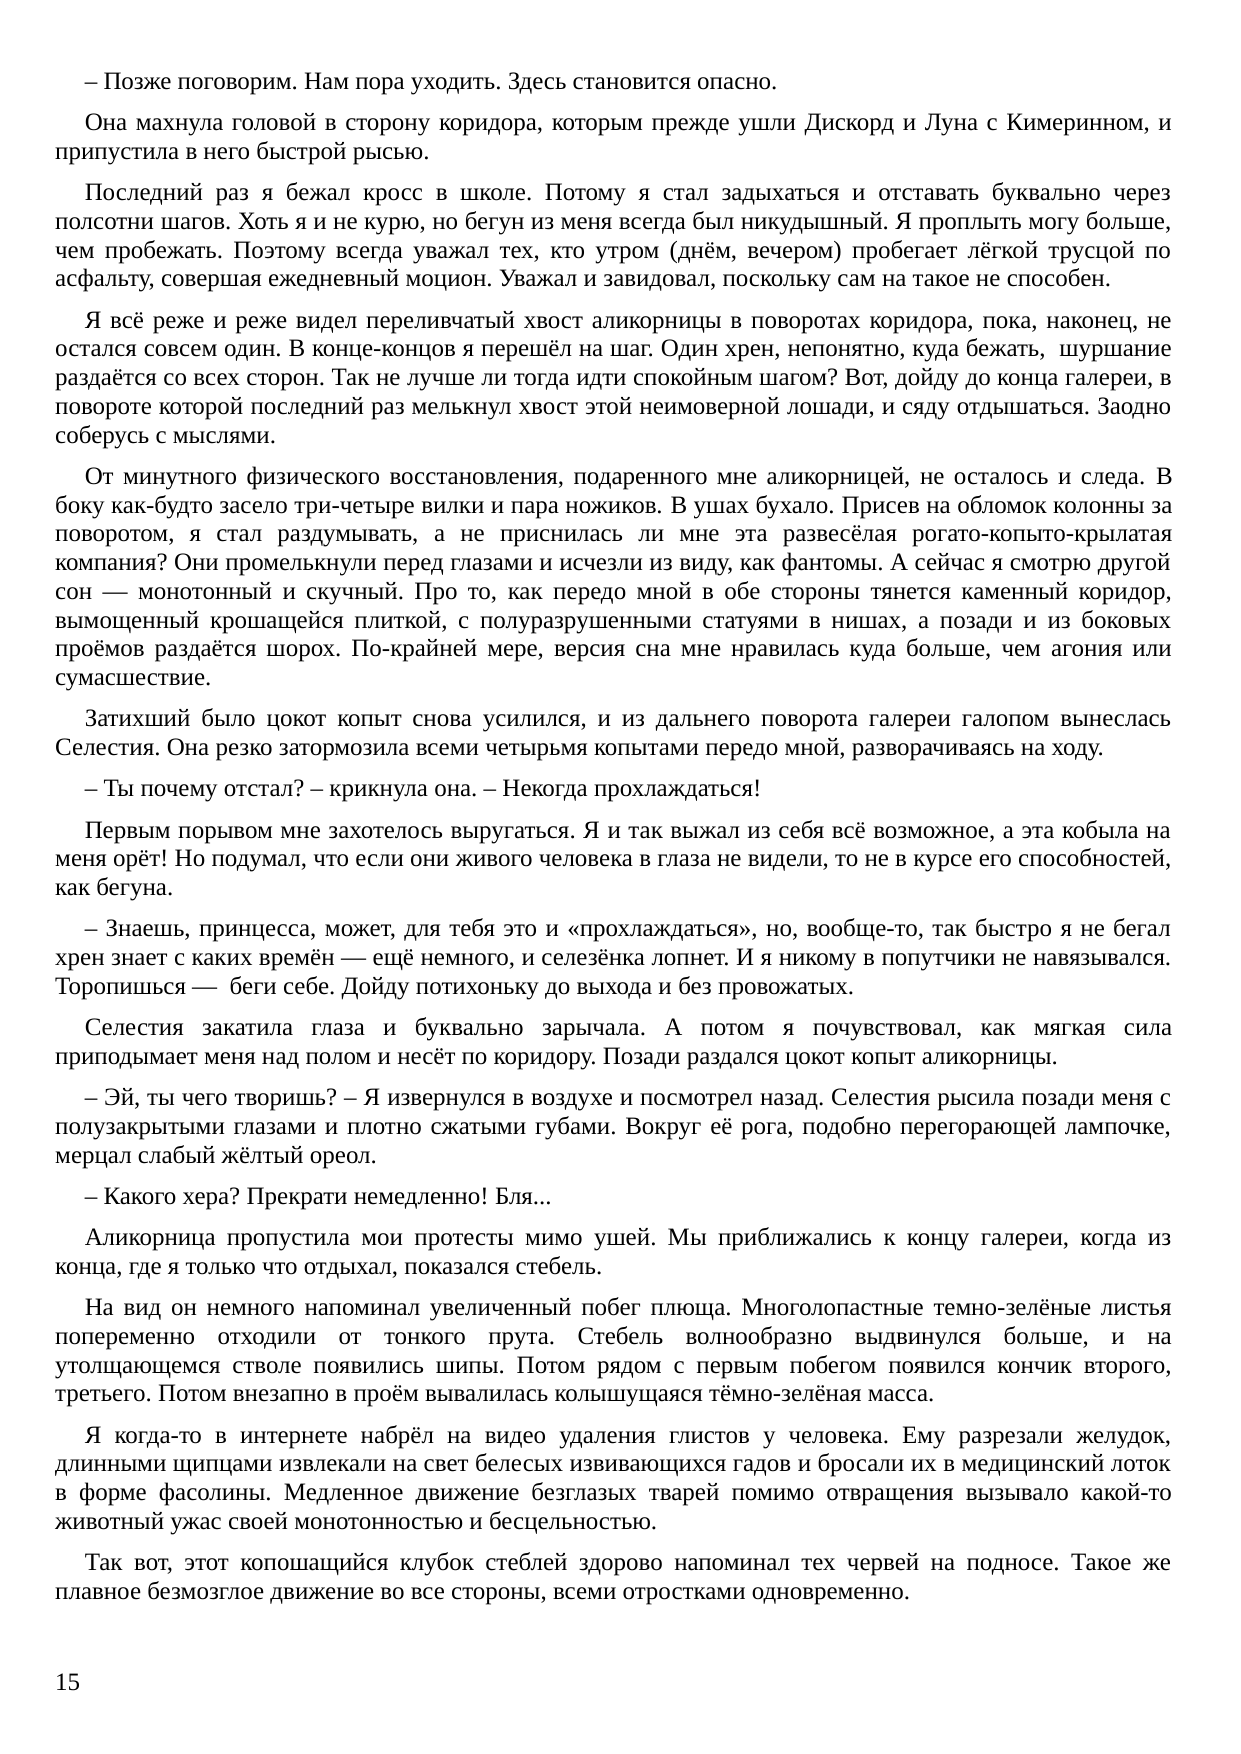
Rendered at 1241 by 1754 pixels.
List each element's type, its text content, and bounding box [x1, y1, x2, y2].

text – Знаешь, принцесса, может, для тебя это и «прохлаждаться», но, вообще-то, так быстро я не бегал хрен знает с каких времён — ещё немного, и селезёнка лопнет. И я никому в попутчики не навязывался. Торопишься — беги себе. Дойду потихоньку до выхода и без провожатых. [55, 913, 1173, 1000]
text Первым порывом мне захотелось выругаться. Я и так выжал из себя всё возможное, а эта кобыла на меня орёт! Но подумал, что если они живого человека в глаза не видели, то не в курсе его способностей, как бегуна. [55, 815, 1173, 901]
text – Какого хера? Прекрати немедленно! Бля... [55, 1181, 1173, 1210]
text На вид он немного напоминал увеличенный побег плюща. Многолопастные темно-зелёные листья попеременно отходили от тонкого прута. Стебель волнообразно выдвинулся больше, и на утолщающемся стволе появились шипы. Потом рядом с первым побегом появился кончик второго, третьего. Потом внезапно в проём вывалилась колышущаяся тёмно-зелёная масса. [55, 1292, 1173, 1407]
text Так вот, этот копошащийся клубок стеблей здорово напоминал тех червей на подносе. Такое же плавное безмозглое движение во все стороны, всеми отростками одновременно. [55, 1547, 1173, 1605]
text От минутного физического восстановления, подаренного мне аликорницей, не осталось и следа. В боку как-будто засело три-четыре вилки и пара ножиков. В ушах бухало. Присев на обломок колонны за поворотом, я стал раздумывать, а не приснилась ли мне эта развесёлая рогато-копыто-крылатая компания? Они промелькнули перед глазами и исчезли из виду, как фантомы. А сейчас я смотрю другой сон — монотонный и скучный. Про то, как передо мной в обе стороны тянется каменный коридор, вымощенный крошащейся плиткой, с полуразрушенными статуями в нишах, а позади и из боковых проёмов раздаётся шорох. По-крайней мере, версия сна мне нравилась куда больше, чем агония или сумасшествие. [55, 461, 1173, 691]
text – Эй, ты чего творишь? – Я извернулся в воздухе и посмотрел назад. Селестия рысила позади меня с полузакрытыми глазами и плотно сжатыми губами. Вокруг её рога, подобно перегорающей лампочке, мерцал слабый жёлтый ореол. [55, 1082, 1173, 1168]
text Она махнула головой в сторону коридора, которым прежде ушли Дискорд и Луна с Кимеринном, и припустила в него быстрой рысью. [55, 107, 1173, 165]
text Я всё реже и реже видел переливчатый хвост аликорницы в поворотах коридора, пока, наконец, не остался совсем один. В конце-концов я перешёл на шаг. Один хрен, непонятно, куда бежать, шуршание раздаётся со всех сторон. Так не лучше ли тогда идти спокойным шагом? Вот, дойду до конца галереи, в повороте которой последний раз мелькнул хвост этой неимоверной лошади, и сяду отдышаться. Заодно соберусь с мыслями. [55, 305, 1173, 448]
text – Ты почему отстал? – крикнула она. – Некогда прохлаждаться! [55, 773, 1173, 802]
text Селестия закатила глаза и буквально зарычала. А потом я почувствовал, как мягкая сила приподымает меня над полом и несёт по коридору. Позади раздался цокот копыт аликорницы. [55, 1012, 1173, 1070]
text Затихший было цокот копыт снова усилился, и из дальнего поворота галереи галопом вынеслась Селестия. Она резко затормозила всеми четырьмя копытами передо мной, разворачиваясь на ходу. [55, 703, 1173, 761]
text – Позже поговорим. Нам пора уходить. Здесь становится опасно. [55, 66, 1173, 95]
text Я когда-то в интернете набрёл на видео удаления глистов у человека. Ему разрезали желудок, длинными щипцами извлекали на свет белесых извивающихся гадов и бросали их в медицинский лоток в форме фасолины. Медленное движение безглазых тварей помимо отвращения вызывало какой-то животный ужас своей монотонностью и бесцельностью. [55, 1420, 1173, 1535]
text Аликорница пропустила мои протесты мимо ушей. Мы приближались к концу галереи, когда из конца, где я только что отдыхал, показался стебель. [55, 1222, 1173, 1280]
text Последний раз я бежал кросс в школе. Потому я стал задыхаться и отставать буквально через полсотни шагов. Хоть я и не курю, но бегун из меня всегда был никудышный. Я проплыть могу больше, чем пробежать. Поэтому всегда уважал тех, кто утром (днём, вечером) пробегает лёгкой трусцой по асфальту, совершая ежедневный моцион. Уважал и завидовал, поскольку сам на такое не способен. [55, 177, 1173, 292]
